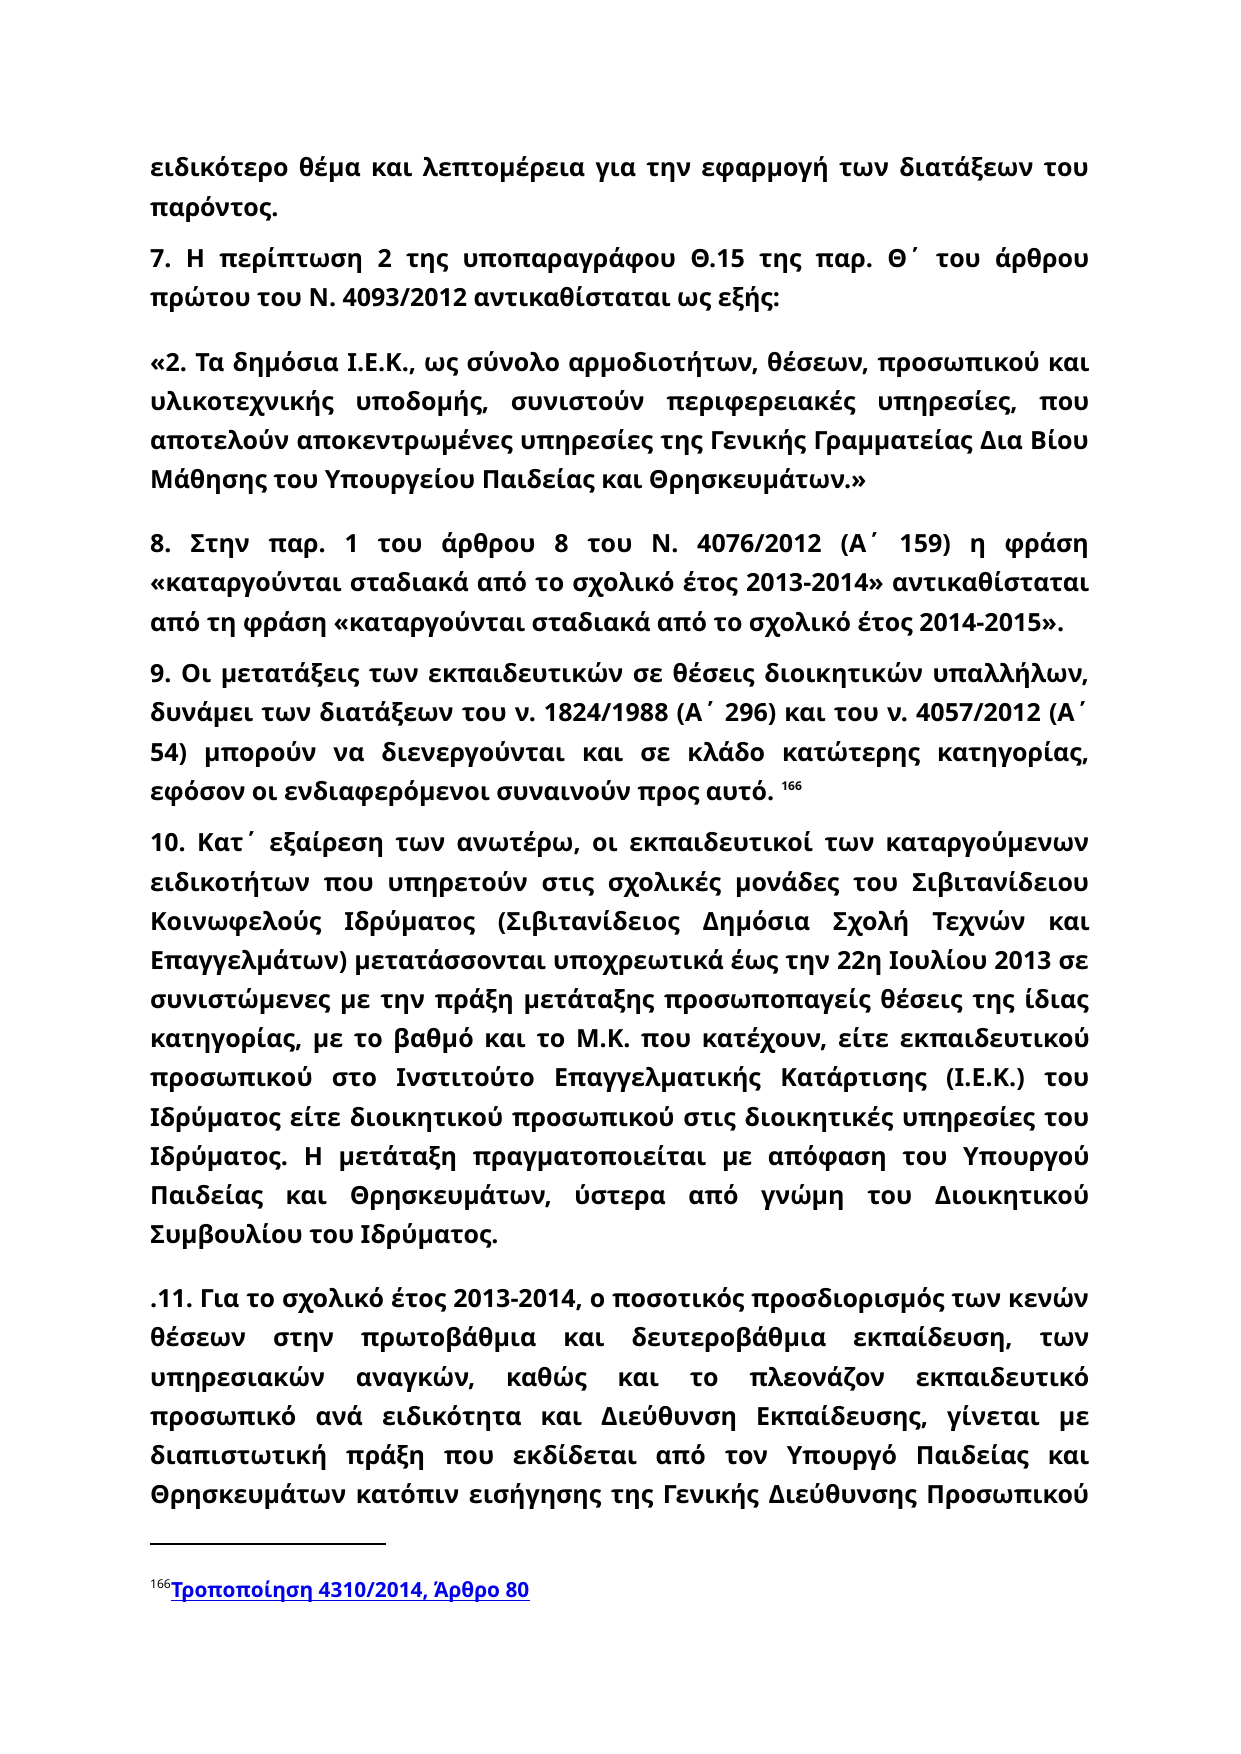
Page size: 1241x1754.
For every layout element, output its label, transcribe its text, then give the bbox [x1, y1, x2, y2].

text 10. Κατ΄ εξαίρεση των ανωτέρω, οι εκπαιδευτικοί των καταργούμενων ειδικοτήτων που υπηρετούν στις σχολικές μονάδες του Σιβιτανίδειου Κοινωφελούς Ιδρύματος (Σιβιτανίδειος Δημόσια Σχολή Τεχνών και Επαγγελμάτων) μετατάσσονται υποχρεωτικά έως την 22η Ιουλίου 2013 σε συνιστώμενες με την πράξη μετάταξης προσωποπαγείς θέσεις της ίδιας κατηγορίας, με το βαθμό και το Μ.Κ. που κατέχουν, είτε εκπαιδευτικού προσωπικού στο Ινστιτούτο Επαγγελματικής Κατάρτισης (Ι.Ε.Κ.) του Ιδρύματος είτε διοικητικού προσωπικού στις διοικητικές υπηρεσίες του Ιδρύματος. Η μετάταξη πραγματοποιείται με απόφαση του Υπουργού Παιδείας και Θρησκευμάτων, ύστερα από γνώμη του Διοικητικού Συμβουλίου του Ιδρύματος. [150, 825, 1090, 1251]
text «2. Τα δημόσια Ι.Ε.Κ., ως σύνολο αρμοδιοτήτων, θέσεων, προσωπικού και υλικοτεχνικής υποδομής, συνιστούν περιφερειακές υπηρεσίες, που αποτελούν αποκεντρωμένες υπηρεσίες της Γενικής Γραμματείας Δια Βίου Μάθησης του Υπουργείου Παιδείας και Θρησκευμάτων.» [150, 344, 1090, 496]
text 9. Οι μετατάξεις των εκπαιδευτικών σε θέσεις διοικητικών υπαλλήλων, δυνάμει των διατάξεων του ν. 1824/1988 (Α΄ 296) και του ν. 4057/2012 (Α΄ 54) μπορούν να διενεργούνται και σε κλάδο κατώτερης κατηγορίας, εφόσον οι ενδιαφερόμενοι συναινούν προς αυτό. [150, 656, 1090, 807]
text 8. Στην παρ. 1 του άρθρου 8 του Ν. 4076/2012 (Α΄ 159) η φράση «καταργούνται σταδιακά από το σχολικό έτος 2013-2014» αντικαθίσταται από τη φράση «καταργούνται σταδιακά από το σχολικό έτος 2014-2015». [150, 526, 1090, 638]
text .11. Για το σχολικό έτος 2013-2014, ο ποσοτικός προσδιορισμός των κενών θέσεων στην πρωτοβάθμια και δευτεροβάθμια εκπαίδευση, των υπηρεσιακών αναγκών, καθώς και το πλεονάζον εκπαιδευτικό προσωπικό ανά ειδικότητα και Διεύθυνση Εκπαίδευσης, γίνεται με διαπιστωτική πράξη που εκδίδεται από τον Υπουργό Παιδείας και Θρησκευμάτων κατόπιν εισήγησης της Γενικής Διεύθυνσης Προσωπικού [150, 1281, 1090, 1511]
text 7. Η περίπτωση 2 της υποπαραγράφου Θ.15 της παρ. Θ΄ του άρθρου πρώτου του Ν. 4093/2012 αντικαθίσταται ως εξής: [150, 241, 1090, 314]
text ειδικότερο θέμα και λεπτομέρεια για την εφαρμογή των διατάξεων του παρόντος. [150, 150, 1090, 223]
text Τροποποίηση 4310/2014, Άρθρο 80 [150, 1576, 1090, 1604]
